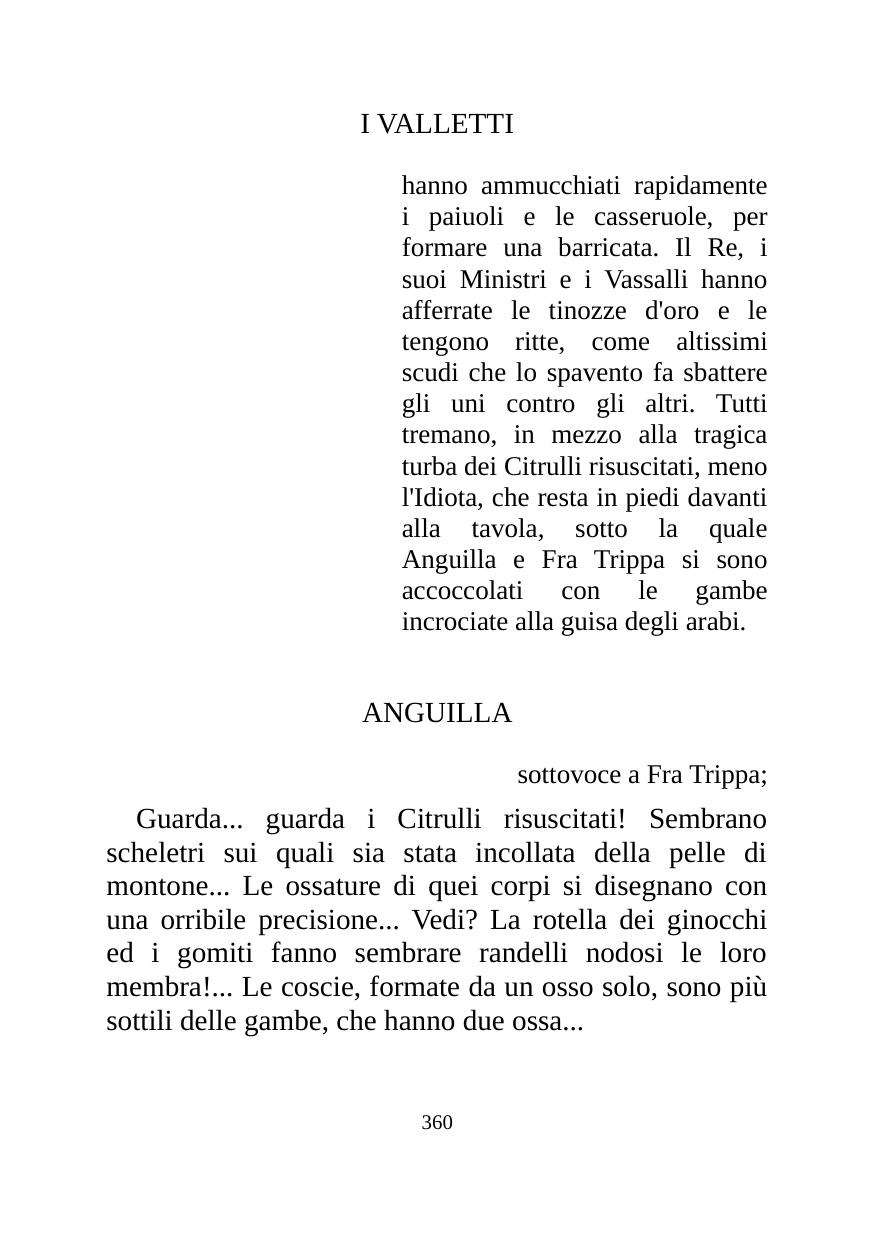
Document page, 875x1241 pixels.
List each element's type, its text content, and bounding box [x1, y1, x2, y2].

text ANGUILLA [106, 696, 768, 729]
text Guarda... guarda i Citrulli risuscitati! Sembrano scheletri sui quali sia stata incollata della pelle di montone... Le ossature di quei corpi si disegnano con una orribile precisione... Vedi? La rotella dei ginocchi ed i gomiti fanno sembrare randelli nodosi le loro membra!... Le coscie, formate da un osso solo, sono più sottili delle gambe, che hanno due ossa... [106, 801, 768, 1036]
text I VALLETTI [106, 106, 768, 140]
text sottovoce a Fra Trippa; [402, 758, 768, 790]
text hanno ammucchiati rapidamente i paiuoli e le casseruole, per formare una barricata. Il Re, i suoi Ministri e i Vassalli hanno afferrate le tinozze d'oro e le tengono ritte, come altissimi scudi che lo spavento fa sbattere gli uni contro gli altri. Tutti tremano, in mezzo alla tragica turba dei Citrulli risuscitati, meno l'Idiota, che resta in piedi davanti alla tavola, sotto la quale Anguilla e Fra Trippa si sono accoccolati con le gambe incrociate alla guisa degli arabi. [402, 169, 768, 636]
